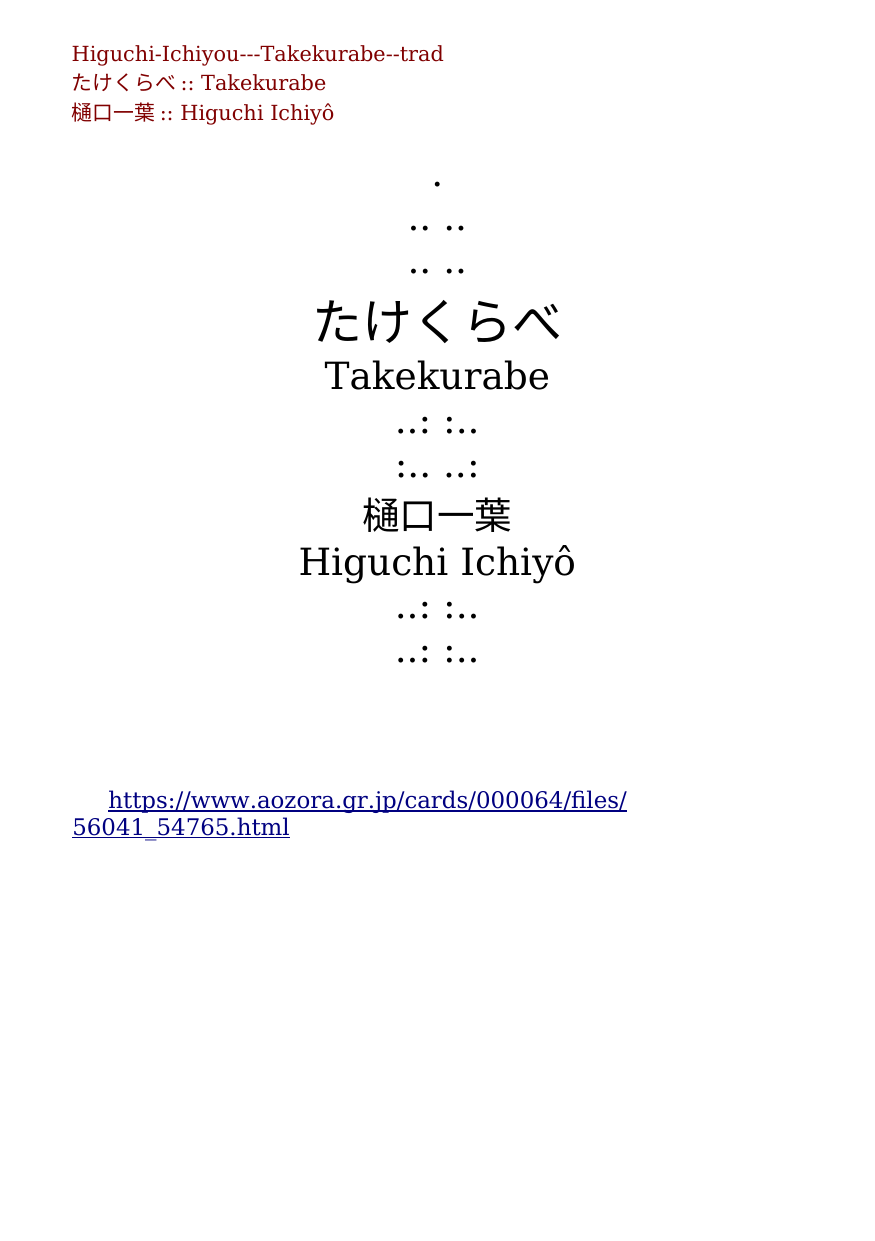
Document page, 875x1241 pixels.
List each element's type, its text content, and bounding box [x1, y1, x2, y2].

text たけくらべ :: Takekurabe [71, 66, 803, 96]
subtitle . .. .. .. .. たけくらべ Takekurabe ..: :.. :.. ..: 樋口一葉 Higuchi Ichiyô ..: :.. ..: :.. [36, 152, 838, 671]
text 樋口一葉 :: Higuchi Ichiyô [71, 96, 803, 127]
text https://www.aozora.gr.jp/cards/000064/files/56041_54765.html [72, 787, 802, 841]
text Higuchi-Ichiyou---Takekurabe--trad [71, 42, 803, 66]
